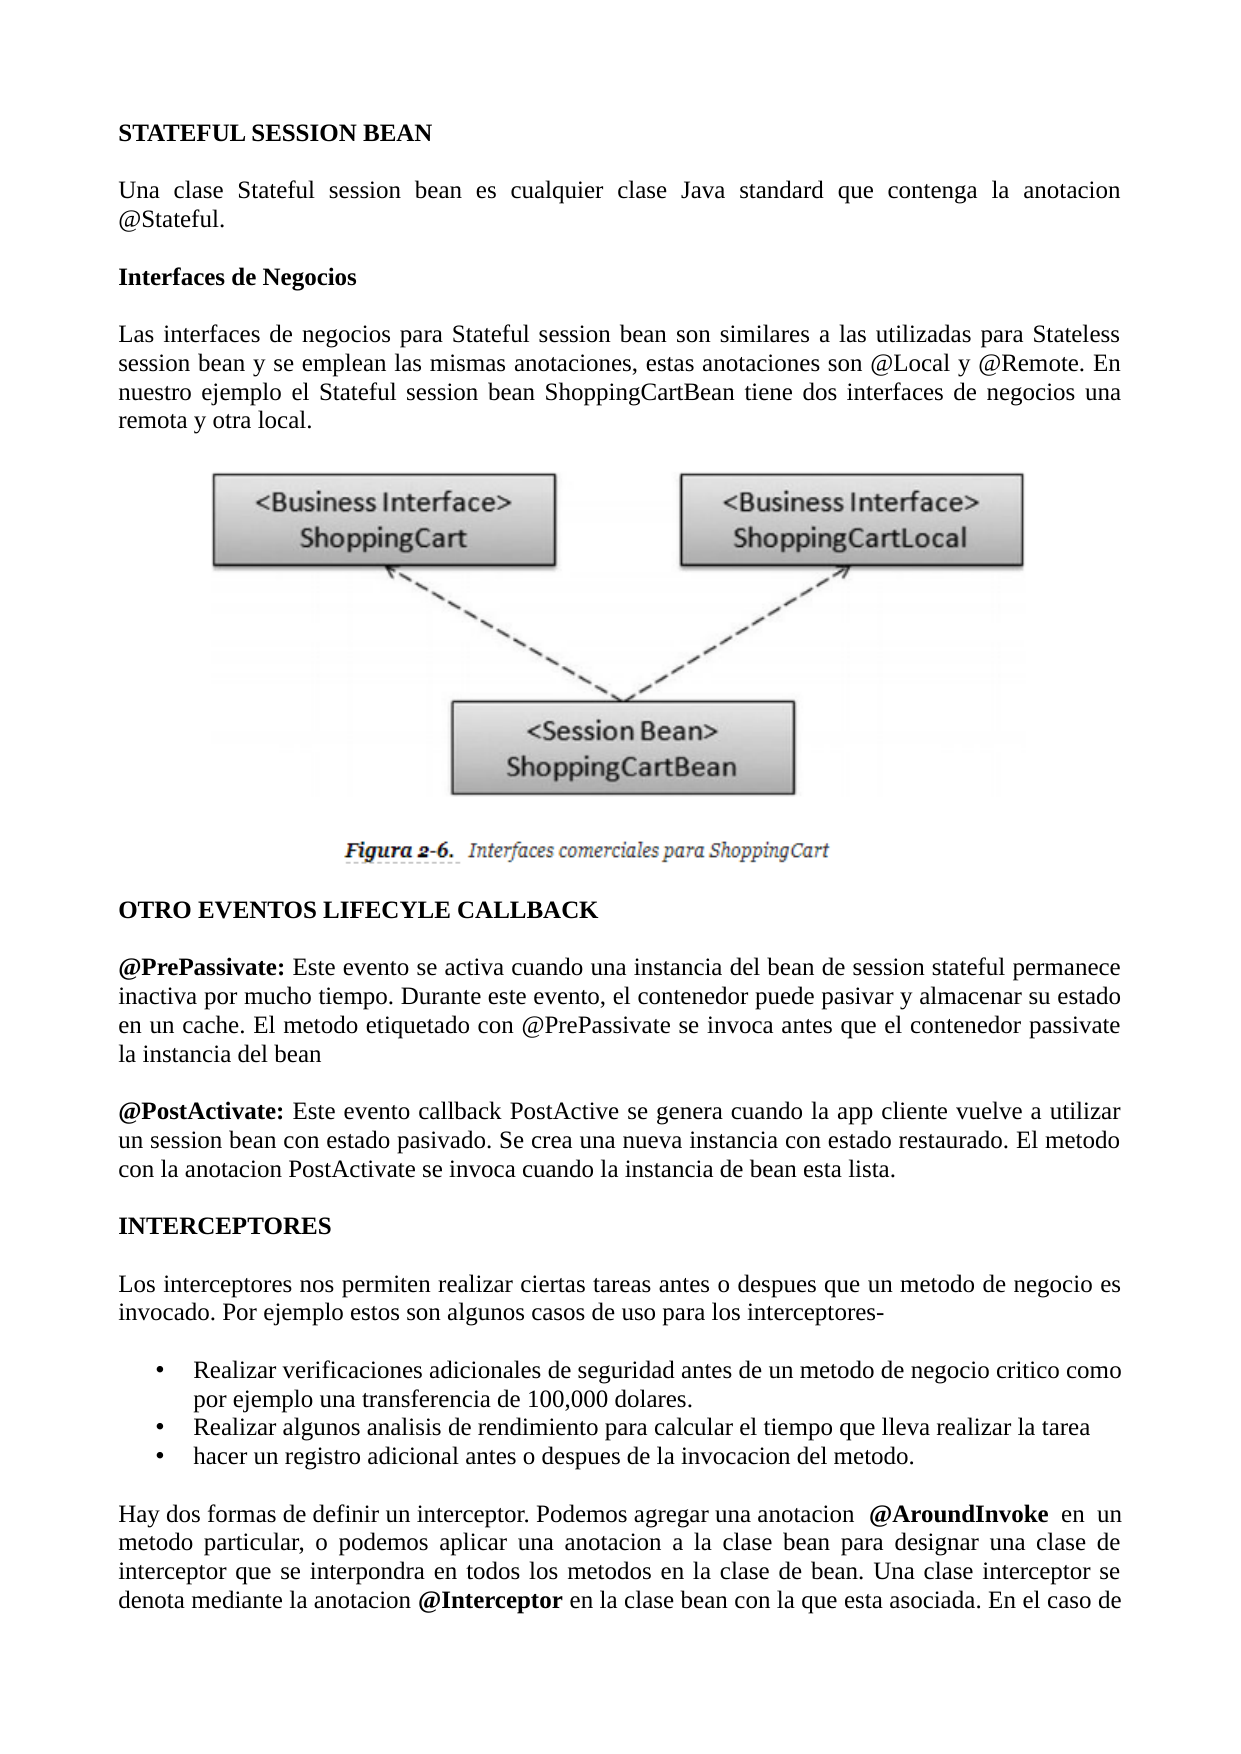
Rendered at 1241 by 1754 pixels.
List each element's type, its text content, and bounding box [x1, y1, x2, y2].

list Realizar verificaciones adicionales de seguridad antes de un metodo de negocio critico como por ejemplo una transferencia de 100,000 dolares. [156, 1355, 1122, 1412]
text Las interfaces de negocios para Stateful session bean son similares a las utilizadas para Stateless session bean y se emplean las mismas anotaciones, estas anotaciones son @Local y @Remote. En nuestro ejemplo el Stateful session bean ShoppingCartBean tiene dos interfaces de negocios una remota y otra local. [118, 319, 1122, 434]
picture [196, 463, 1044, 867]
list Realizar algunos analisis de rendimiento para calcular el tiempo que lleva realizar la tarea [156, 1412, 1122, 1441]
list hacer un registro adicional antes o despues de la invocacion del metodo. [156, 1441, 1122, 1470]
text INTERCEPTORES [118, 1211, 1122, 1240]
text @PostActivate: Este evento callback PostActive se genera cuando la app cliente vuelve a utilizar un session bean con estado pasivado. Se crea una nueva instancia con estado restaurado. El metodo con la anotacion PostActivate se invoca cuando la instancia de bean esta lista. [118, 1096, 1122, 1182]
text Los interceptores nos permiten realizar ciertas tareas antes o despues que un metodo de negocio es invocado. Por ejemplo estos son algunos casos de uso para los interceptores- [118, 1269, 1122, 1326]
text Interfaces de Negocios [118, 262, 1122, 291]
text OTRO EVENTOS LIFECYLE CALLBACK [118, 895, 1122, 924]
text STATEFUL SESSION BEAN [118, 118, 1122, 147]
text Hay dos formas de definir un interceptor. Podemos agregar una anotacion @AroundInvoke en un metodo particular, o podemos aplicar una anotacion a la clase bean para designar una clase de interceptor que se interpondra en todos los metodos en la clase de bean. Una clase interceptor se denota mediante la anotacion @Interceptor en la clase bean con la que esta asociada. En el caso de [118, 1499, 1122, 1614]
text Una clase Stateful session bean es cualquier clase Java standard que contenga la anotacion @Stateful. [118, 176, 1122, 233]
text @PrePassivate: Este evento se activa cuando una instancia del bean de session stateful permanece inactiva por mucho tiempo. Durante este evento, el contenedor puede pasivar y almacenar su estado en un cache. El metodo etiquetado con @PrePassivate se invoca antes que el contenedor passivate la instancia del bean [118, 952, 1122, 1067]
